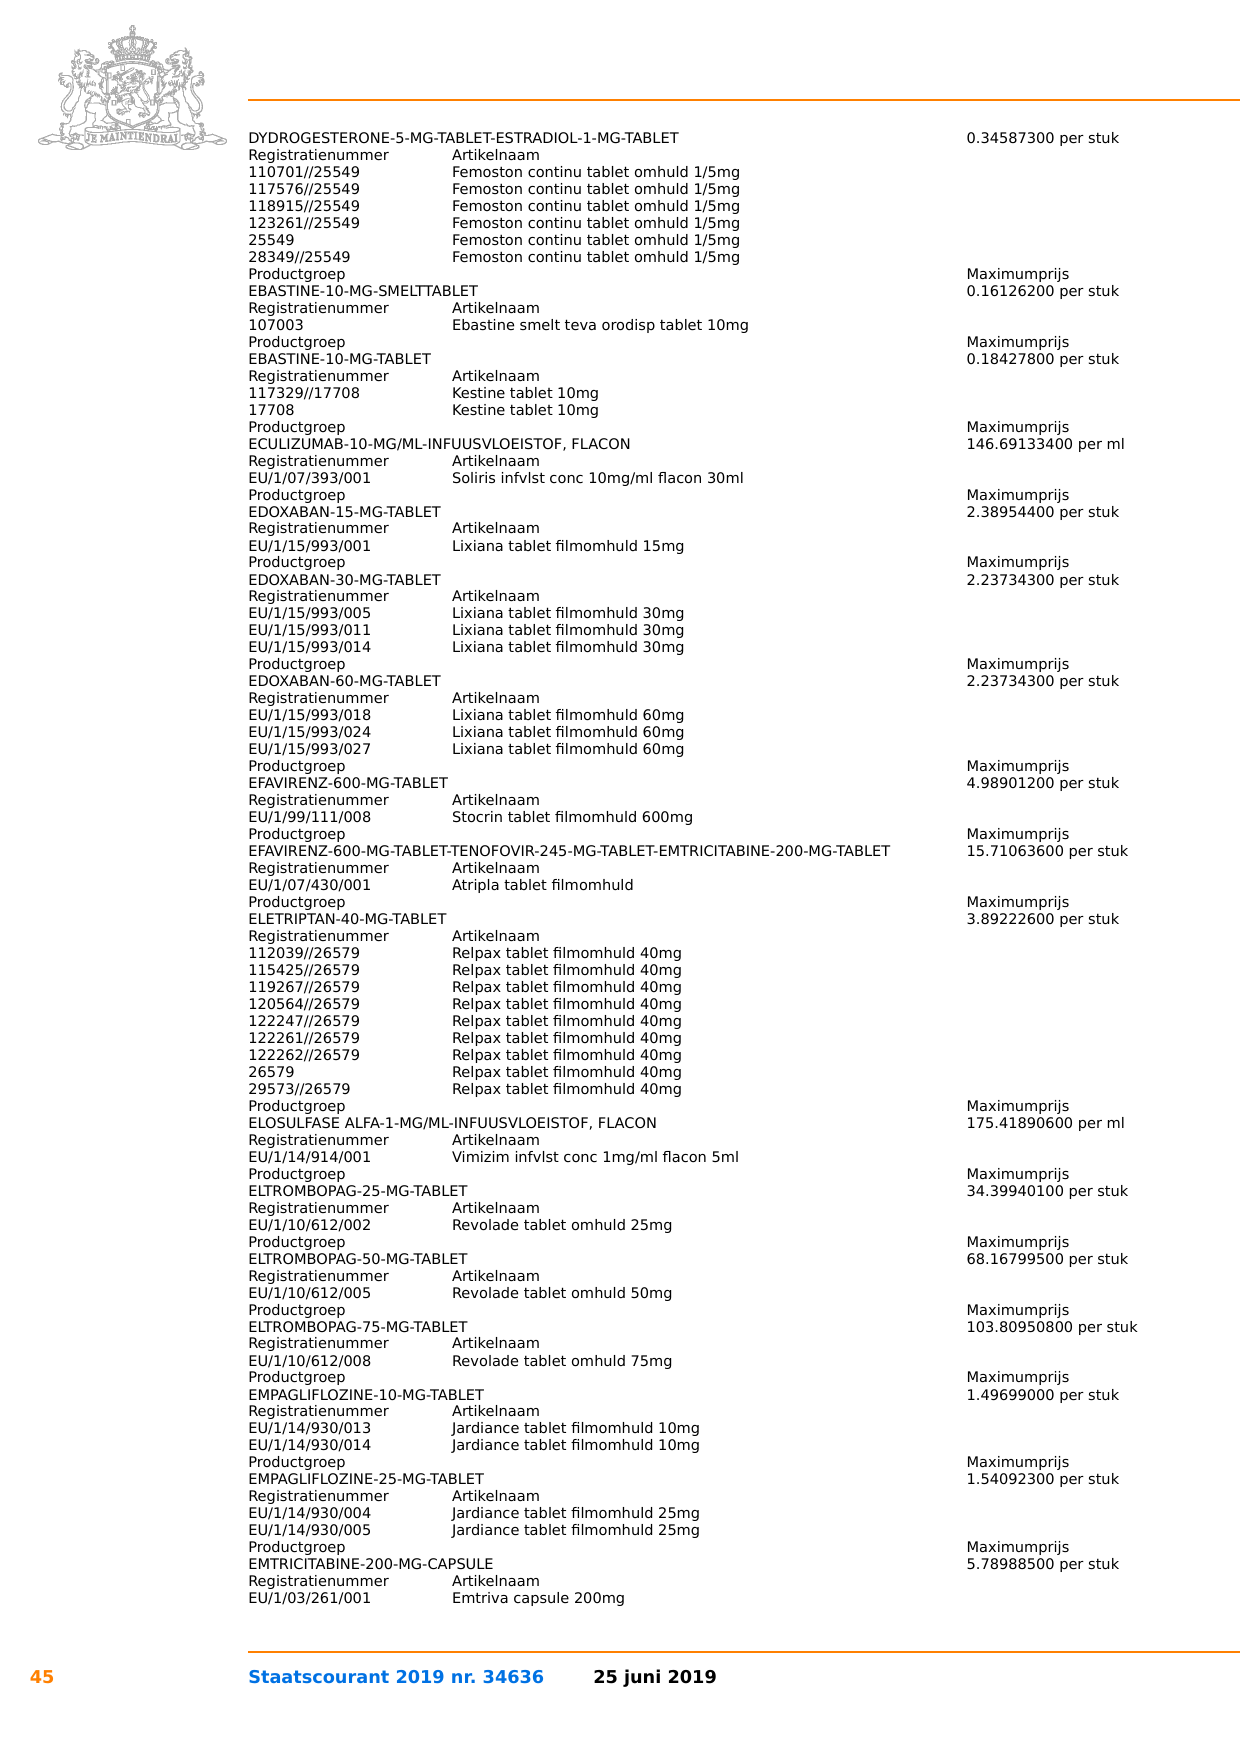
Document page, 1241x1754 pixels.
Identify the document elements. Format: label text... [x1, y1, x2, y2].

table_cell EU/1/14/930/004 [248, 1505, 446, 1522]
table_cell 119267//26579 [248, 979, 446, 996]
table_cell Registratienummer [248, 147, 446, 164]
table_cell Productgroep [248, 1369, 446, 1386]
table_cell [961, 470, 1163, 486]
table_cell 5.78988500 per stuk [961, 1556, 1163, 1573]
table_cell [961, 368, 1163, 384]
table_cell Emtriva capsule 200mg [446, 1590, 961, 1607]
table_cell Maximumprijs [961, 758, 1163, 775]
table_cell [961, 1217, 1163, 1233]
table_cell [961, 809, 1163, 826]
table_cell Artikelnaam [446, 300, 961, 317]
table_cell Maximumprijs [961, 419, 1163, 436]
table_cell [961, 1149, 1163, 1166]
table_cell Productgroep [248, 1539, 446, 1556]
table_cell Relpax tablet filmomhuld 40mg [446, 962, 961, 979]
table_cell Relpax tablet filmomhuld 40mg [446, 1081, 961, 1098]
table_cell Femoston continu tablet omhuld 1/5mg [446, 232, 961, 249]
table_cell EU/1/10/612/002 [248, 1217, 446, 1233]
table_cell Productgroep [248, 758, 446, 775]
table_cell Registratienummer [248, 520, 446, 537]
table_cell [961, 724, 1163, 741]
table_cell EU/1/10/612/008 [248, 1353, 446, 1369]
table_cell [961, 588, 1163, 605]
table_cell Lixiana tablet filmomhuld 60mg [446, 724, 961, 741]
table_cell 123261//25549 [248, 215, 446, 232]
table_cell [446, 758, 961, 775]
table_cell Maximumprijs [961, 554, 1163, 571]
table_cell Artikelnaam [446, 1200, 961, 1217]
table_cell [961, 1590, 1163, 1607]
table_cell EU/1/15/993/018 [248, 707, 446, 724]
table_cell 0.18427800 per stuk [961, 351, 1163, 368]
table_cell Femoston continu tablet omhuld 1/5mg [446, 198, 961, 215]
table_cell [961, 860, 1163, 877]
table_cell [961, 741, 1163, 758]
table_cell Revolade tablet omhuld 50mg [446, 1285, 961, 1301]
table_cell [961, 928, 1163, 945]
table_cell [961, 792, 1163, 809]
table_cell 0.34587300 per stuk [961, 130, 1163, 147]
table_cell EU/1/99/111/008 [248, 809, 446, 826]
table_cell [446, 894, 961, 911]
table_cell Relpax tablet filmomhuld 40mg [446, 996, 961, 1013]
table_cell 25549 [248, 232, 446, 249]
table_cell Relpax tablet filmomhuld 40mg [446, 1013, 961, 1030]
table_cell ELTROMBOPAG-50-MG-TABLET [248, 1251, 961, 1267]
table_cell Relpax tablet filmomhuld 40mg [446, 979, 961, 996]
table_cell Femoston continu tablet omhuld 1/5mg [446, 215, 961, 232]
table_cell Atripla tablet filmomhuld [446, 877, 961, 894]
table_cell 120564//26579 [248, 996, 446, 1013]
table_cell Productgroep [248, 826, 446, 843]
table_cell Maximumprijs [961, 1301, 1163, 1318]
table_cell [446, 1098, 961, 1115]
table_cell EU/1/14/930/013 [248, 1420, 446, 1437]
table_cell 107003 [248, 317, 446, 334]
table_cell 112039//26579 [248, 945, 446, 962]
table_cell 122261//26579 [248, 1030, 446, 1047]
table_cell Productgroep [248, 894, 446, 911]
table_cell Artikelnaam [446, 1573, 961, 1590]
table_cell [961, 520, 1163, 537]
table_cell Lixiana tablet filmomhuld 60mg [446, 707, 961, 724]
table_cell [961, 1505, 1163, 1522]
table_cell Maximumprijs [961, 1098, 1163, 1115]
table_cell Artikelnaam [446, 1403, 961, 1420]
table_cell [961, 538, 1163, 554]
table_cell [961, 317, 1163, 334]
table_cell [961, 622, 1163, 639]
table_cell [961, 1030, 1163, 1047]
table_cell 122247//26579 [248, 1013, 446, 1030]
table_cell 3.89222600 per stuk [961, 911, 1163, 928]
table_cell [446, 334, 961, 351]
table_cell Registratienummer [248, 1132, 446, 1149]
table_cell 68.16799500 per stuk [961, 1251, 1163, 1267]
table_cell Registratienummer [248, 300, 446, 317]
table_cell EMPAGLIFLOZINE-25-MG-TABLET [248, 1471, 961, 1488]
table_cell Revolade tablet omhuld 75mg [446, 1353, 961, 1369]
table_cell [961, 1047, 1163, 1064]
table_cell Artikelnaam [446, 368, 961, 384]
table_cell [961, 605, 1163, 622]
table_cell EFAVIRENZ-600-MG-TABLET [248, 775, 961, 792]
table_cell Lixiana tablet filmomhuld 60mg [446, 741, 961, 758]
table_cell 115425//26579 [248, 962, 446, 979]
table_cell Registratienummer [248, 1573, 446, 1590]
table_cell Registratienummer [248, 453, 446, 469]
table_cell [961, 1437, 1163, 1454]
table_cell [961, 300, 1163, 317]
table_cell Registratienummer [248, 368, 446, 384]
table_cell Femoston continu tablet omhuld 1/5mg [446, 181, 961, 198]
table_cell Jardiance tablet filmomhuld 10mg [446, 1437, 961, 1454]
table_cell 28349//25549 [248, 249, 446, 266]
table_cell 29573//26579 [248, 1081, 446, 1098]
table_cell Maximumprijs [961, 486, 1163, 503]
table_cell [961, 707, 1163, 724]
table_cell 26579 [248, 1064, 446, 1081]
table_cell DYDROGESTERONE-5-MG-TABLET-ESTRADIOL-1-MG-TABLET [248, 130, 961, 147]
table_cell [446, 1301, 961, 1318]
table_cell Artikelnaam [446, 588, 961, 605]
table_cell [961, 385, 1163, 402]
table_cell [961, 1268, 1163, 1284]
table_cell [961, 1081, 1163, 1098]
table_cell Maximumprijs [961, 656, 1163, 673]
table_cell Maximumprijs [961, 334, 1163, 351]
table_cell Maximumprijs [961, 1166, 1163, 1183]
table_cell Productgroep [248, 656, 446, 673]
table_cell [446, 1166, 961, 1183]
table_cell Registratienummer [248, 588, 446, 605]
table_cell [961, 232, 1163, 249]
table_cell Lixiana tablet filmomhuld 30mg [446, 605, 961, 622]
table_cell Productgroep [248, 486, 446, 503]
table_cell 103.80950800 per stuk [961, 1319, 1163, 1335]
table_cell [961, 1420, 1163, 1437]
table_cell 1.54092300 per stuk [961, 1471, 1163, 1488]
table_cell EU/1/07/430/001 [248, 877, 446, 894]
table_cell [961, 690, 1163, 707]
table_cell Registratienummer [248, 860, 446, 877]
table_cell Registratienummer [248, 1403, 446, 1420]
table_cell 122262//26579 [248, 1047, 446, 1064]
table_cell 118915//25549 [248, 198, 446, 215]
table_cell EU/1/15/993/024 [248, 724, 446, 741]
table_cell Jardiance tablet filmomhuld 25mg [446, 1505, 961, 1522]
table_cell Kestine tablet 10mg [446, 385, 961, 402]
table_cell Femoston continu tablet omhuld 1/5mg [446, 164, 961, 181]
table_cell [961, 996, 1163, 1013]
table_cell [446, 1369, 961, 1386]
table_cell EFAVIRENZ-600-MG-TABLET-TENOFOVIR-245-MG-TABLET-EMTRICITABINE-200-MG-TABLET [248, 843, 961, 860]
table_cell EU/1/15/993/005 [248, 605, 446, 622]
table_cell Stocrin tablet filmomhuld 600mg [446, 809, 961, 826]
table_cell EU/1/14/930/014 [248, 1437, 446, 1454]
table_cell [961, 1403, 1163, 1420]
table_cell 2.23734300 per stuk [961, 673, 1163, 690]
table_cell 15.71063600 per stuk [961, 843, 1163, 860]
table_cell [446, 1454, 961, 1471]
table_cell Productgroep [248, 419, 446, 436]
table_cell EBASTINE-10-MG-SMELTTABLET [248, 283, 961, 300]
table_cell EBASTINE-10-MG-TABLET [248, 351, 961, 368]
table_cell 110701//25549 [248, 164, 446, 181]
table_cell 34.39940100 per stuk [961, 1183, 1163, 1199]
table_cell 117576//25549 [248, 181, 446, 198]
table_cell Femoston continu tablet omhuld 1/5mg [446, 249, 961, 266]
table_cell EDOXABAN-60-MG-TABLET [248, 673, 961, 690]
table_cell [961, 1335, 1163, 1352]
table_cell ELTROMBOPAG-25-MG-TABLET [248, 1183, 961, 1199]
table_cell 117329//17708 [248, 385, 446, 402]
table_cell Relpax tablet filmomhuld 40mg [446, 1064, 961, 1081]
table_cell EMPAGLIFLOZINE-10-MG-TABLET [248, 1386, 961, 1403]
table_cell Maximumprijs [961, 1539, 1163, 1556]
table_cell Maximumprijs [961, 826, 1163, 843]
table_cell Relpax tablet filmomhuld 40mg [446, 1047, 961, 1064]
table_cell 4.98901200 per stuk [961, 775, 1163, 792]
table_cell Productgroep [248, 1301, 446, 1318]
table_cell Artikelnaam [446, 792, 961, 809]
table_cell Artikelnaam [446, 520, 961, 537]
table_cell Productgroep [248, 334, 446, 351]
table_cell EU/1/15/993/014 [248, 639, 446, 656]
table_cell [446, 656, 961, 673]
table_cell ELETRIPTAN-40-MG-TABLET [248, 911, 961, 928]
table_cell Relpax tablet filmomhuld 40mg [446, 945, 961, 962]
table_cell [961, 1522, 1163, 1539]
table_cell Registratienummer [248, 1488, 446, 1505]
table_cell Artikelnaam [446, 453, 961, 469]
table_cell 0.16126200 per stuk [961, 283, 1163, 300]
table_cell [961, 147, 1163, 164]
table_cell [961, 164, 1163, 181]
table_cell [961, 979, 1163, 996]
table_cell Productgroep [248, 266, 446, 283]
table_cell [961, 1488, 1163, 1505]
table_cell ELOSULFASE ALFA-1-MG/ML-INFUUSVLOEISTOF, FLACON [248, 1115, 961, 1132]
table_cell [961, 1064, 1163, 1081]
table_cell Lixiana tablet filmomhuld 15mg [446, 538, 961, 554]
table_cell [961, 215, 1163, 232]
table_cell Relpax tablet filmomhuld 40mg [446, 1030, 961, 1047]
table_cell [961, 1285, 1163, 1301]
table_cell EDOXABAN-15-MG-TABLET [248, 504, 961, 520]
table_cell EU/1/15/993/027 [248, 741, 446, 758]
table_cell Artikelnaam [446, 860, 961, 877]
table_cell 17708 [248, 402, 446, 418]
table_cell Maximumprijs [961, 1454, 1163, 1471]
table_cell 1.49699000 per stuk [961, 1386, 1163, 1403]
table_cell [446, 826, 961, 843]
picture [38, 25, 227, 150]
table_cell EMTRICITABINE-200-MG-CAPSULE [248, 1556, 961, 1573]
table_cell [446, 419, 961, 436]
table_cell Lixiana tablet filmomhuld 30mg [446, 639, 961, 656]
table_cell Artikelnaam [446, 1488, 961, 1505]
table_cell [961, 1573, 1163, 1590]
table_cell ELTROMBOPAG-75-MG-TABLET [248, 1319, 961, 1335]
table_cell [961, 962, 1163, 979]
table_cell 146.69133400 per ml [961, 436, 1163, 452]
table_cell EDOXABAN-30-MG-TABLET [248, 571, 961, 588]
table_cell [446, 486, 961, 503]
table_cell Artikelnaam [446, 1132, 961, 1149]
table_cell Productgroep [248, 1234, 446, 1251]
table_cell Registratienummer [248, 1335, 446, 1352]
table_cell Soliris infvlst conc 10mg/ml flacon 30ml [446, 470, 961, 486]
table_cell [961, 1132, 1163, 1149]
table_cell Productgroep [248, 554, 446, 571]
table_cell Lixiana tablet filmomhuld 30mg [446, 622, 961, 639]
table_cell 175.41890600 per ml [961, 1115, 1163, 1132]
table_cell [961, 945, 1163, 962]
table_cell Artikelnaam [446, 147, 961, 164]
table_cell [961, 402, 1163, 418]
table_cell [961, 1353, 1163, 1369]
table_cell EU/1/15/993/011 [248, 622, 446, 639]
table_cell Registratienummer [248, 792, 446, 809]
table_cell ECULIZUMAB-10-MG/ML-INFUUSVLOEISTOF, FLACON [248, 436, 961, 452]
table_cell EU/1/14/914/001 [248, 1149, 446, 1166]
table_cell Registratienummer [248, 928, 446, 945]
table_cell [961, 453, 1163, 469]
table_cell Ebastine smelt teva orodisp tablet 10mg [446, 317, 961, 334]
table_cell Registratienummer [248, 1268, 446, 1284]
table_cell Maximumprijs [961, 1234, 1163, 1251]
table_cell Registratienummer [248, 1200, 446, 1217]
table_cell [446, 266, 961, 283]
table_cell Artikelnaam [446, 1335, 961, 1352]
table_cell 2.38954400 per stuk [961, 504, 1163, 520]
table_cell Productgroep [248, 1098, 446, 1115]
table_cell [446, 1539, 961, 1556]
table_cell Maximumprijs [961, 894, 1163, 911]
table_cell [961, 639, 1163, 656]
table_cell 2.23734300 per stuk [961, 571, 1163, 588]
table_cell [961, 1013, 1163, 1030]
table_cell Jardiance tablet filmomhuld 25mg [446, 1522, 961, 1539]
table_cell [961, 198, 1163, 215]
table_cell Kestine tablet 10mg [446, 402, 961, 418]
table_cell [961, 249, 1163, 266]
table_cell Maximumprijs [961, 1369, 1163, 1386]
table_cell Artikelnaam [446, 690, 961, 707]
table_cell EU/1/10/612/005 [248, 1285, 446, 1301]
table_cell EU/1/15/993/001 [248, 538, 446, 554]
table_cell Registratienummer [248, 690, 446, 707]
table_cell Productgroep [248, 1454, 446, 1471]
table_cell Vimizim infvlst conc 1mg/ml flacon 5ml [446, 1149, 961, 1166]
table_cell [446, 1234, 961, 1251]
table_cell Artikelnaam [446, 1268, 961, 1284]
table_cell Jardiance tablet filmomhuld 10mg [446, 1420, 961, 1437]
table_cell [446, 554, 961, 571]
table_cell Revolade tablet omhuld 25mg [446, 1217, 961, 1233]
table_cell [961, 181, 1163, 198]
table_cell Productgroep [248, 1166, 446, 1183]
table_cell Artikelnaam [446, 928, 961, 945]
table_cell [961, 877, 1163, 894]
table_cell Maximumprijs [961, 266, 1163, 283]
table_cell EU/1/07/393/001 [248, 470, 446, 486]
table_cell EU/1/03/261/001 [248, 1590, 446, 1607]
table_cell [961, 1200, 1163, 1217]
table_cell EU/1/14/930/005 [248, 1522, 446, 1539]
